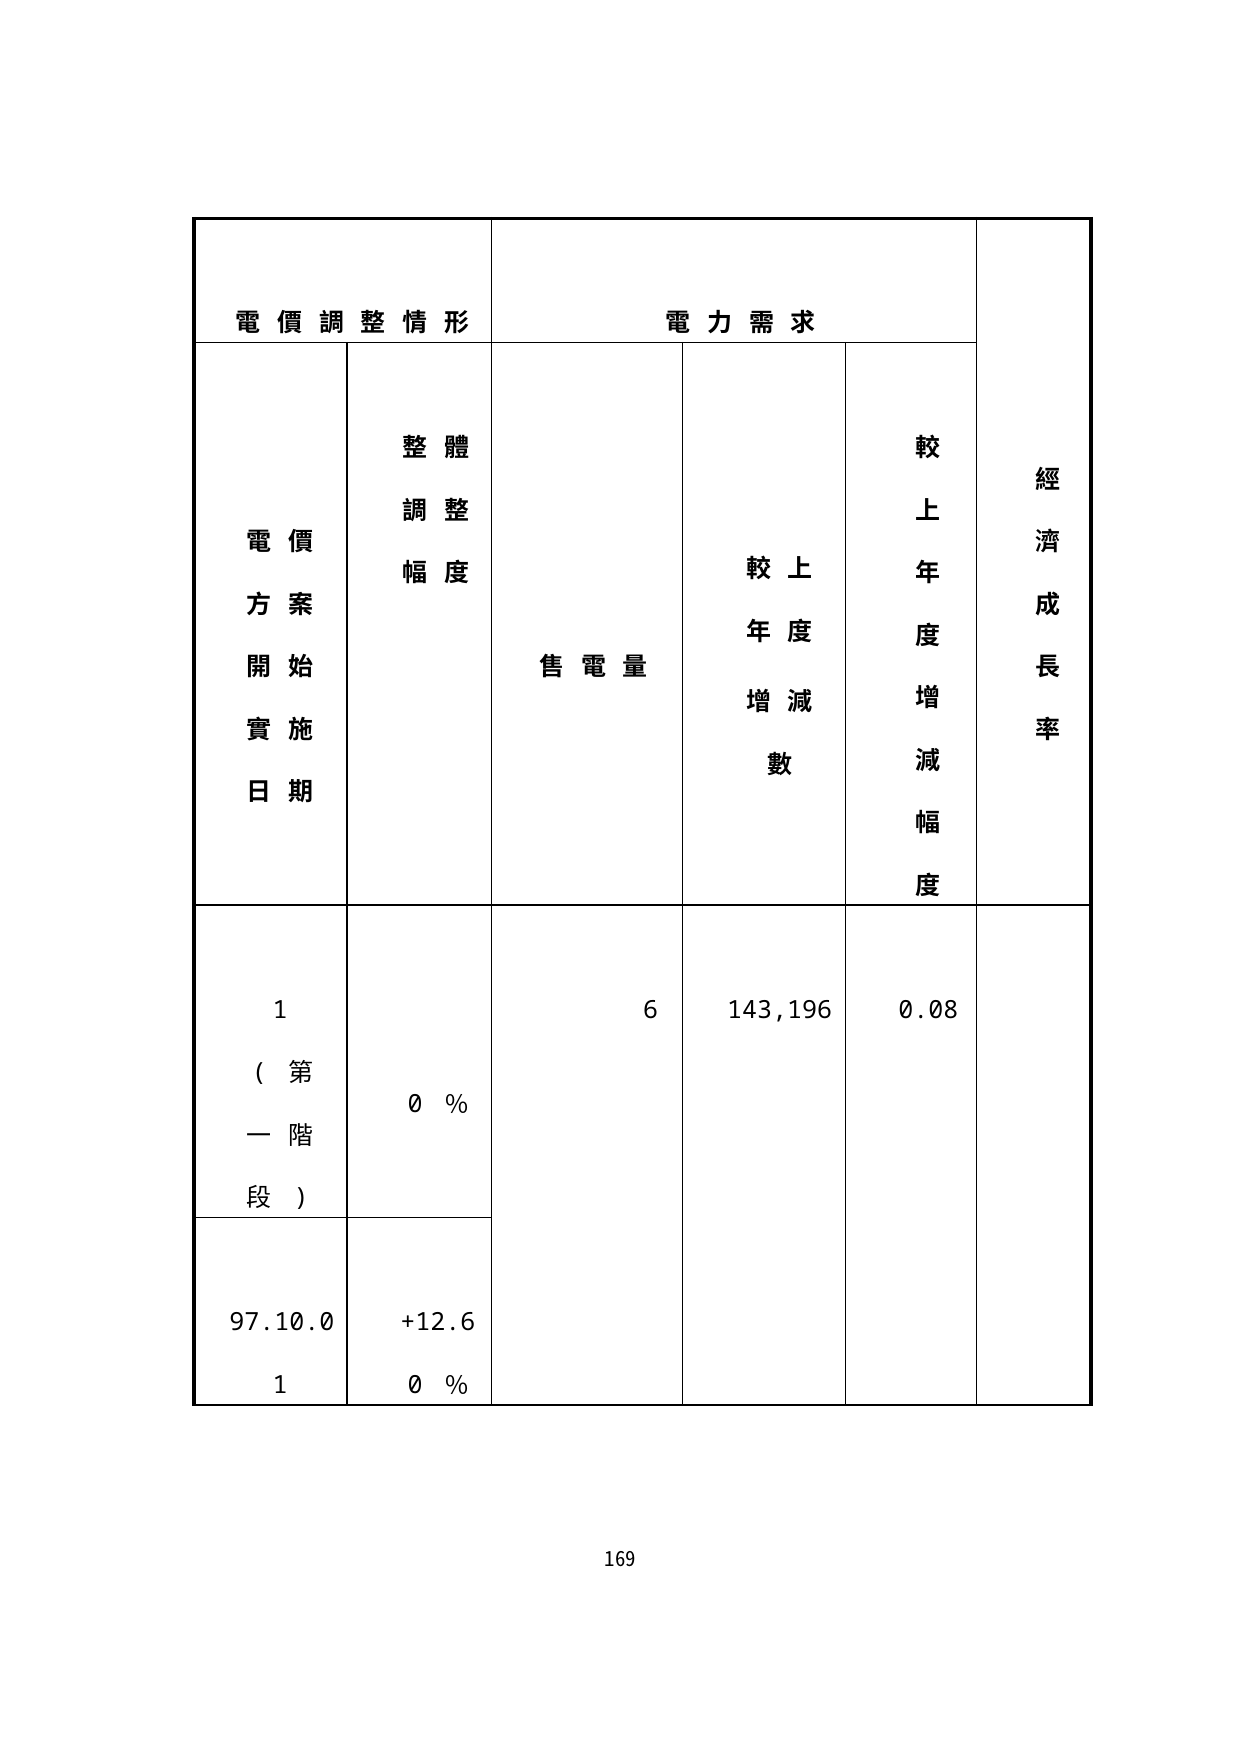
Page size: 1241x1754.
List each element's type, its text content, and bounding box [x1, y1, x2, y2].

table_header 電價調整情形 [196, 220, 491, 342]
table_header 電力需求 [492, 220, 976, 342]
table_cell 整體調整幅度 [348, 343, 491, 904]
table_header 經濟成長率 [977, 220, 1089, 904]
table_cell 電價方案開始實施日期 [196, 343, 346, 904]
table_cell 售電量 [492, 343, 682, 904]
table_cell 1 (第一階段) [196, 906, 346, 1217]
table_cell 較上年度 增減數 [683, 343, 845, 904]
table_cell -0.08 [846, 906, 976, 1404]
table_cell +12.60％ [348, 1218, 491, 1404]
table_cell 6 [492, 906, 682, 1404]
table_cell 97.10.01 [196, 1218, 346, 1404]
table_cell [977, 906, 1089, 1404]
table_cell -143,196 [683, 906, 845, 1404]
table_cell 0％ [348, 906, 491, 1217]
table_cell 較上年度增減幅度 [846, 343, 976, 904]
